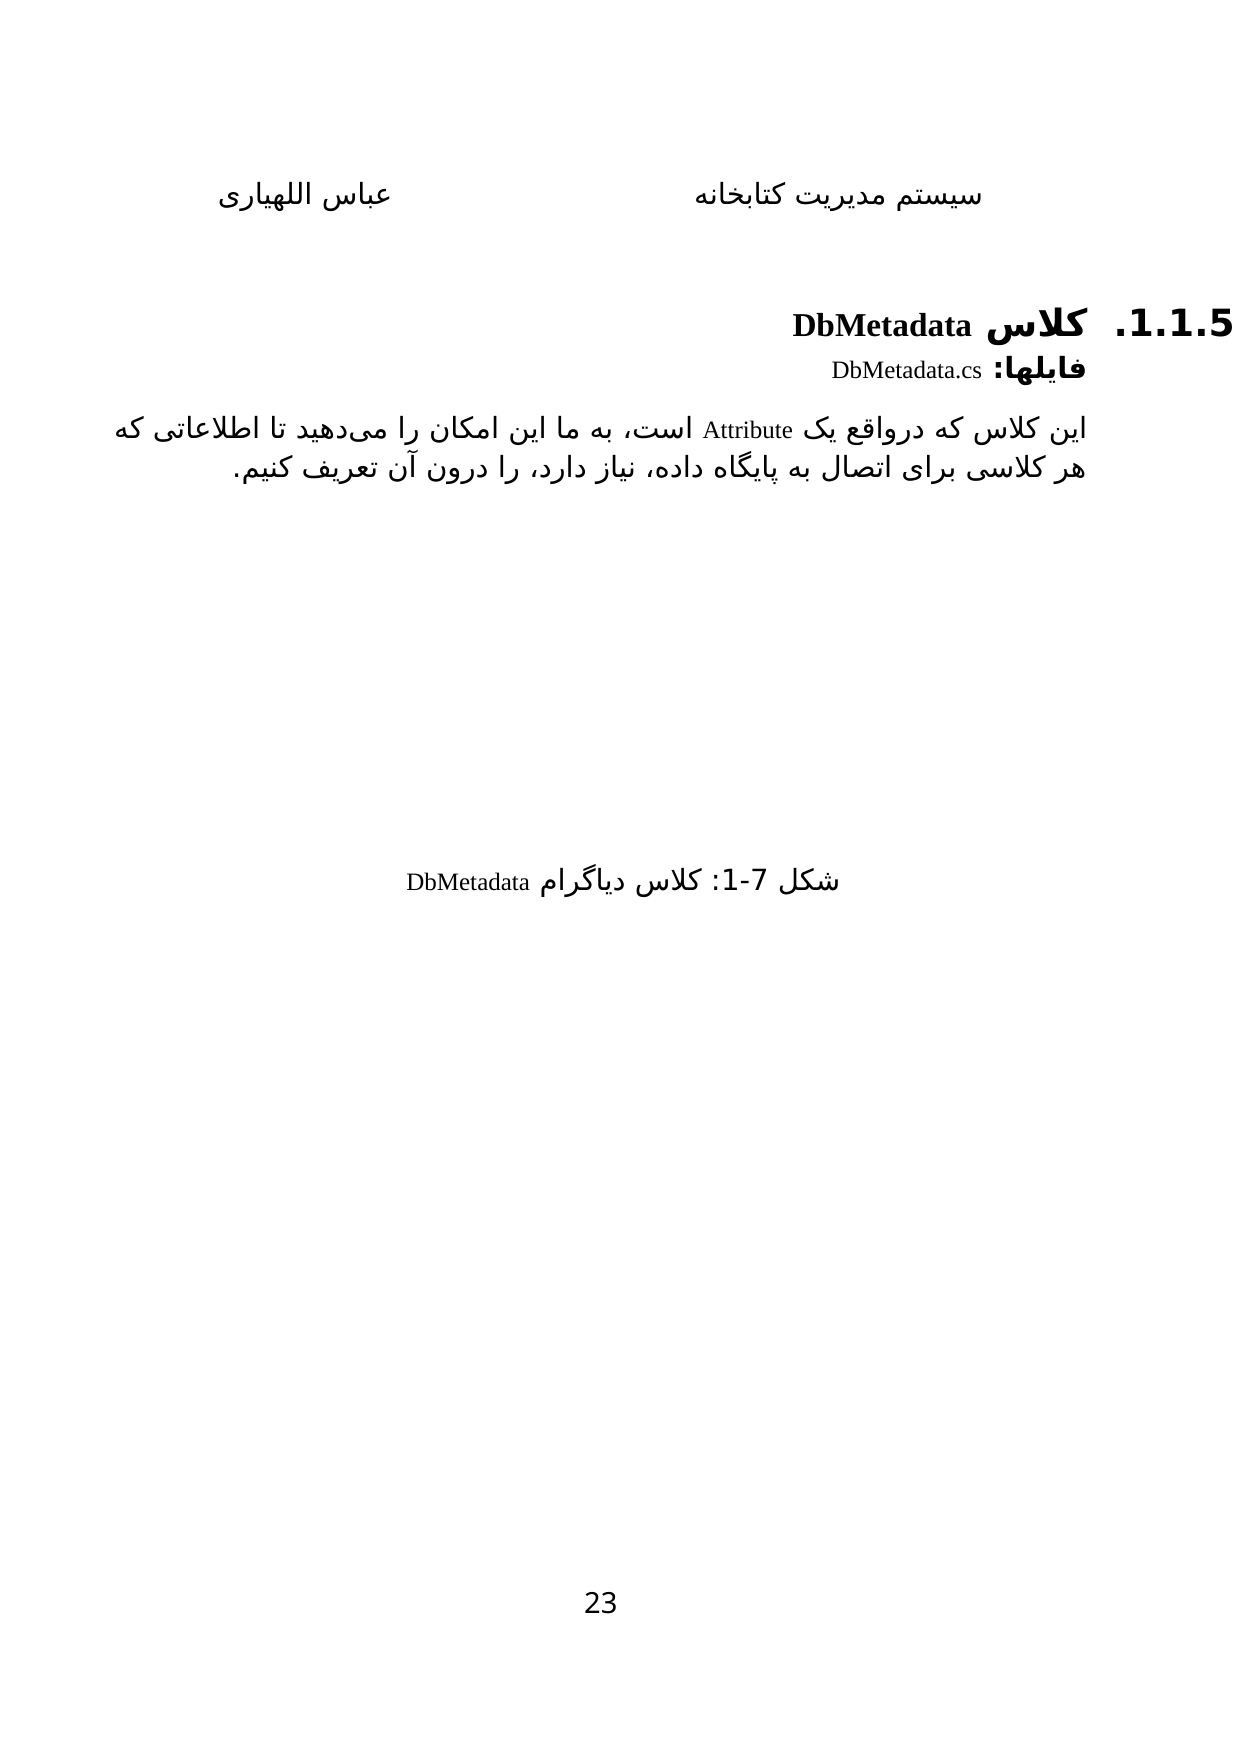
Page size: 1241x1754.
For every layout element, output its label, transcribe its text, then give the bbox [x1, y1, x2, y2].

text این کلاس که در‌واقع یک Attribute است، به ما این امکان را می‌دهید تا اطلاعاتی که هر کلاسی برای اتصال به پایگاه داده، نیاز دارد، را درون آن تعریف کنیم. [114, 411, 1087, 484]
text فایلها: DbMetadata.cs [114, 351, 1087, 385]
subtitle کلاس DbMetadata [114, 301, 1087, 345]
text شکل 1-7: کلاس دیاگرام DbMetadata [130, 550, 1117, 898]
